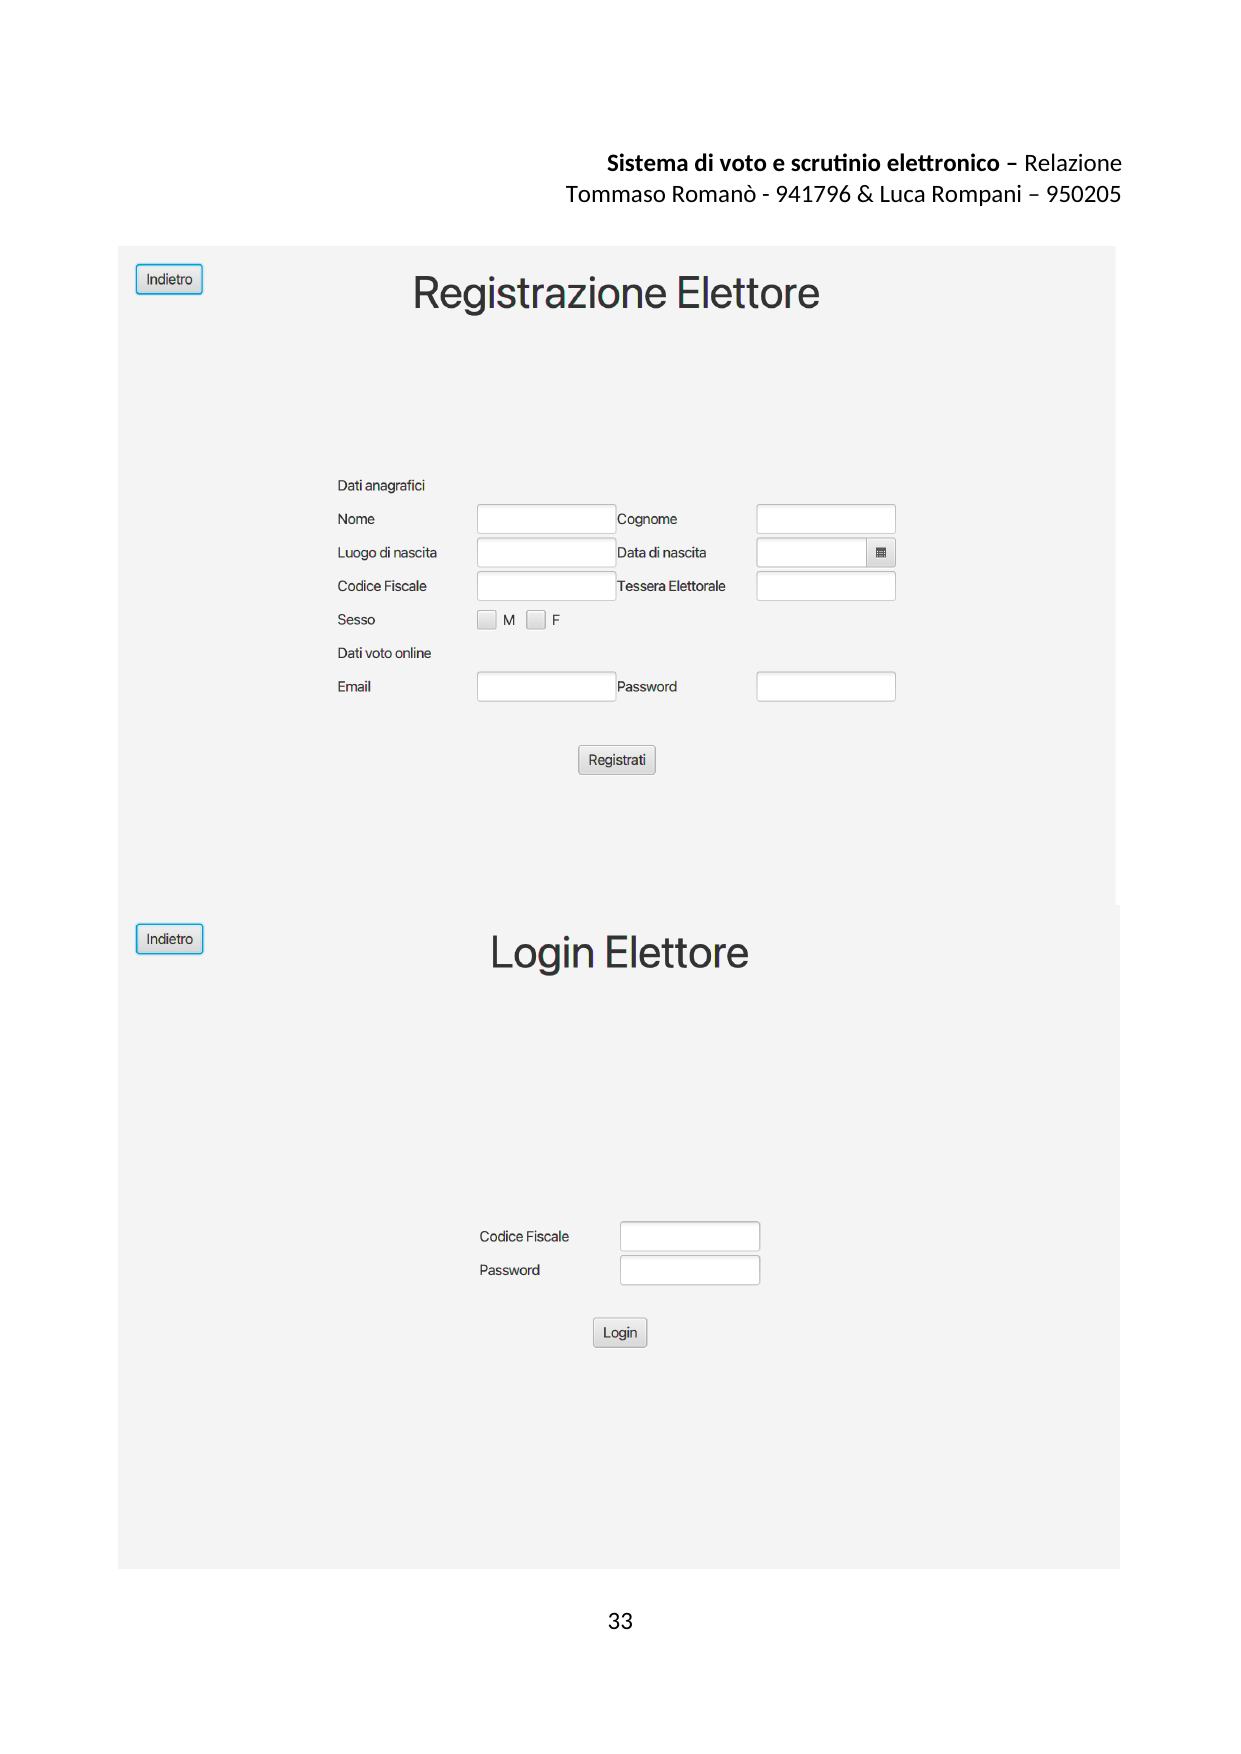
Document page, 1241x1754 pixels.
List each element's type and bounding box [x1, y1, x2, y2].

picture [118, 246, 1121, 1569]
